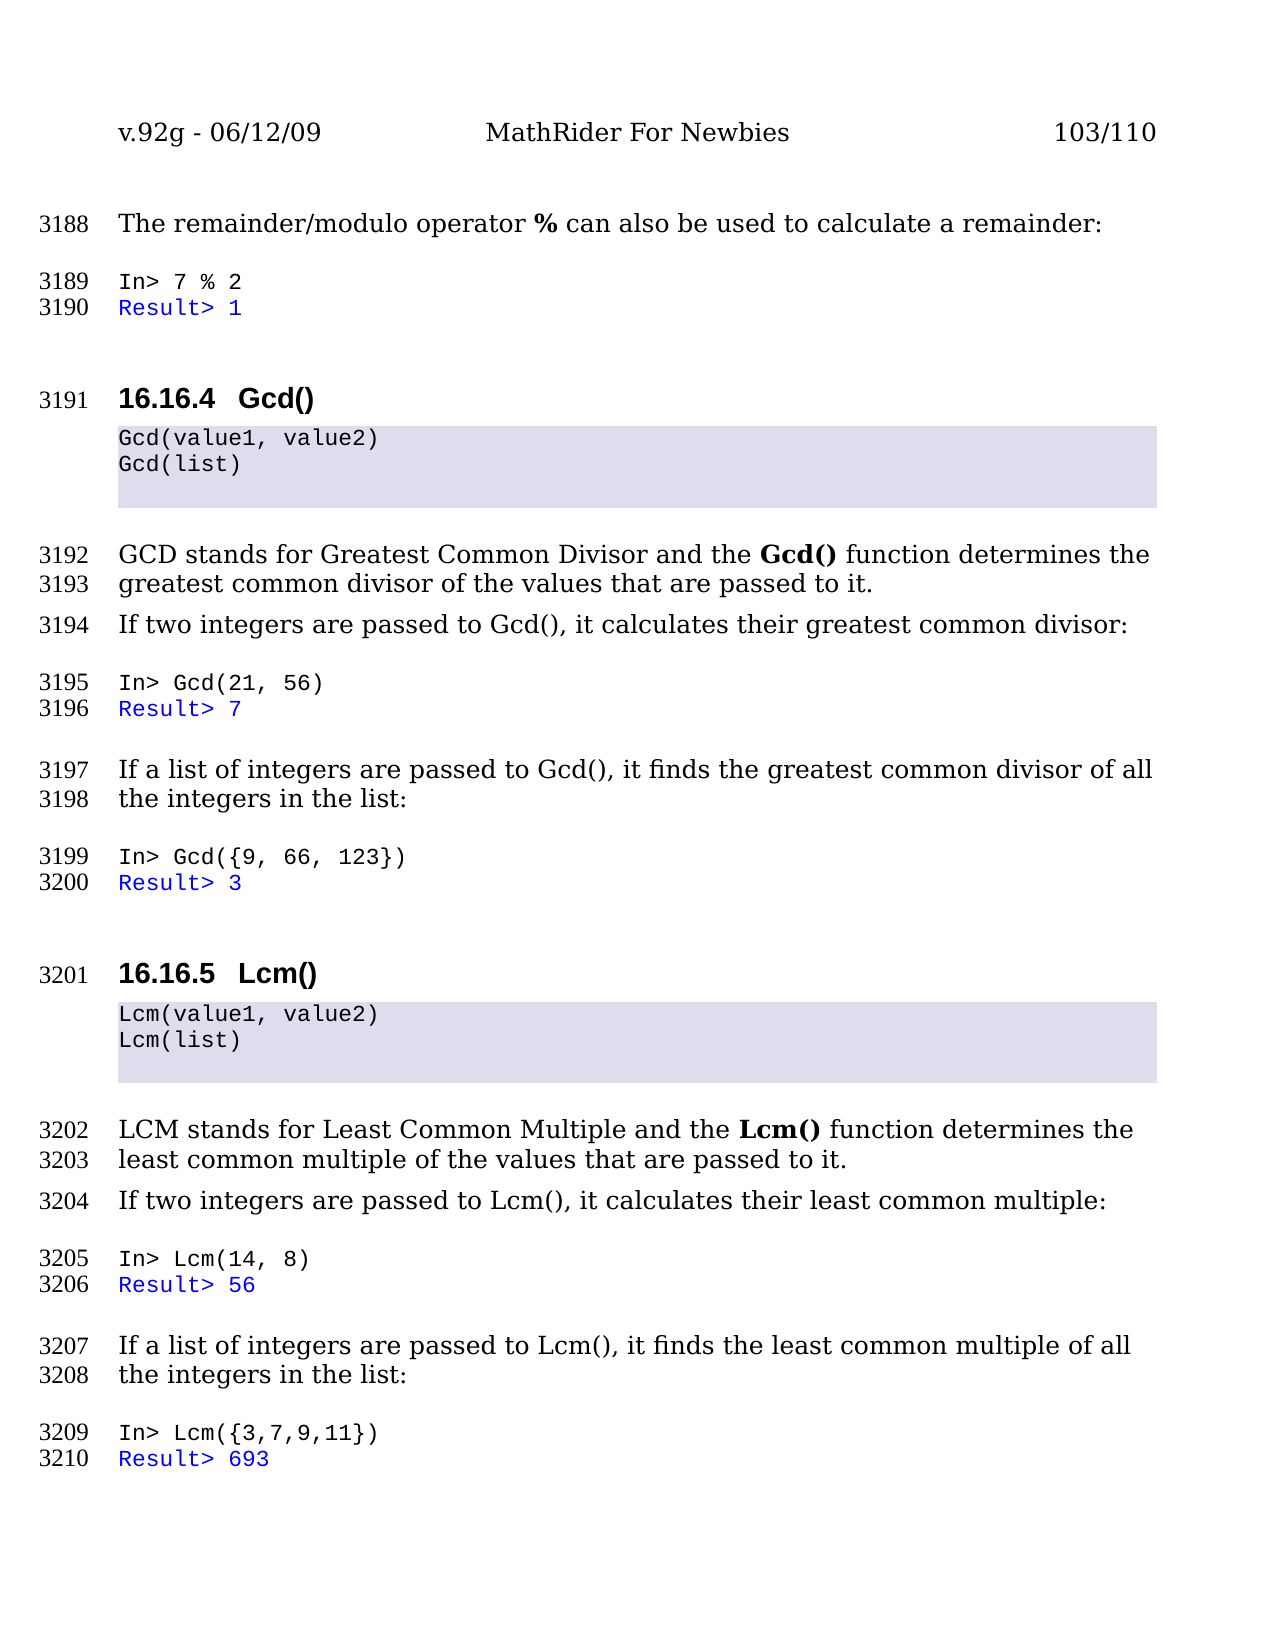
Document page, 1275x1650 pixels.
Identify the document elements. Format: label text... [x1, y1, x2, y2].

text Result> 693 [118, 1447, 1157, 1473]
text In> Lcm({3,7,9,11}) [118, 1421, 1157, 1447]
text If two integers are passed to Lcm(), it calculates their least common multiple: [118, 1186, 1157, 1215]
subtitle Gcd() [118, 381, 1157, 414]
text The remainder/modulo operator % can also be used to calculate a remainder: [118, 209, 1157, 238]
text LCM stands for Least Common Multiple and the Lcm() function determines the least common multiple of the values that are passed to it. [118, 1115, 1157, 1174]
text If two integers are passed to Gcd(), it calculates their greatest common divisor: [118, 610, 1157, 639]
table_header Lcm(value1, value2) Lcm(list) [118, 1002, 1157, 1083]
text GCD stands for Greatest Common Divisor and the Gcd() function determines the greatest common divisor of the values that are passed to it. [118, 540, 1157, 598]
text Result> 3 [118, 872, 1157, 898]
text Result> 1 [118, 296, 1157, 322]
text Result> 7 [118, 697, 1157, 723]
text In> Gcd({9, 66, 123}) [118, 846, 1157, 872]
subtitle Lcm() [118, 957, 1157, 990]
text If a list of integers are passed to Lcm(), it finds the least common multiple of all the integers in the list: [118, 1331, 1157, 1389]
text In> 7 % 2 [118, 270, 1157, 296]
text If a list of integers are passed to Gcd(), it finds the greatest common divisor of all the integers in the list: [118, 755, 1157, 814]
text Result> 56 [118, 1273, 1157, 1299]
text In> Lcm(14, 8) [118, 1247, 1157, 1273]
text In> Gcd(21, 56) [118, 672, 1157, 697]
table_header Gcd(value1, value2) Gcd(list) [118, 426, 1157, 508]
